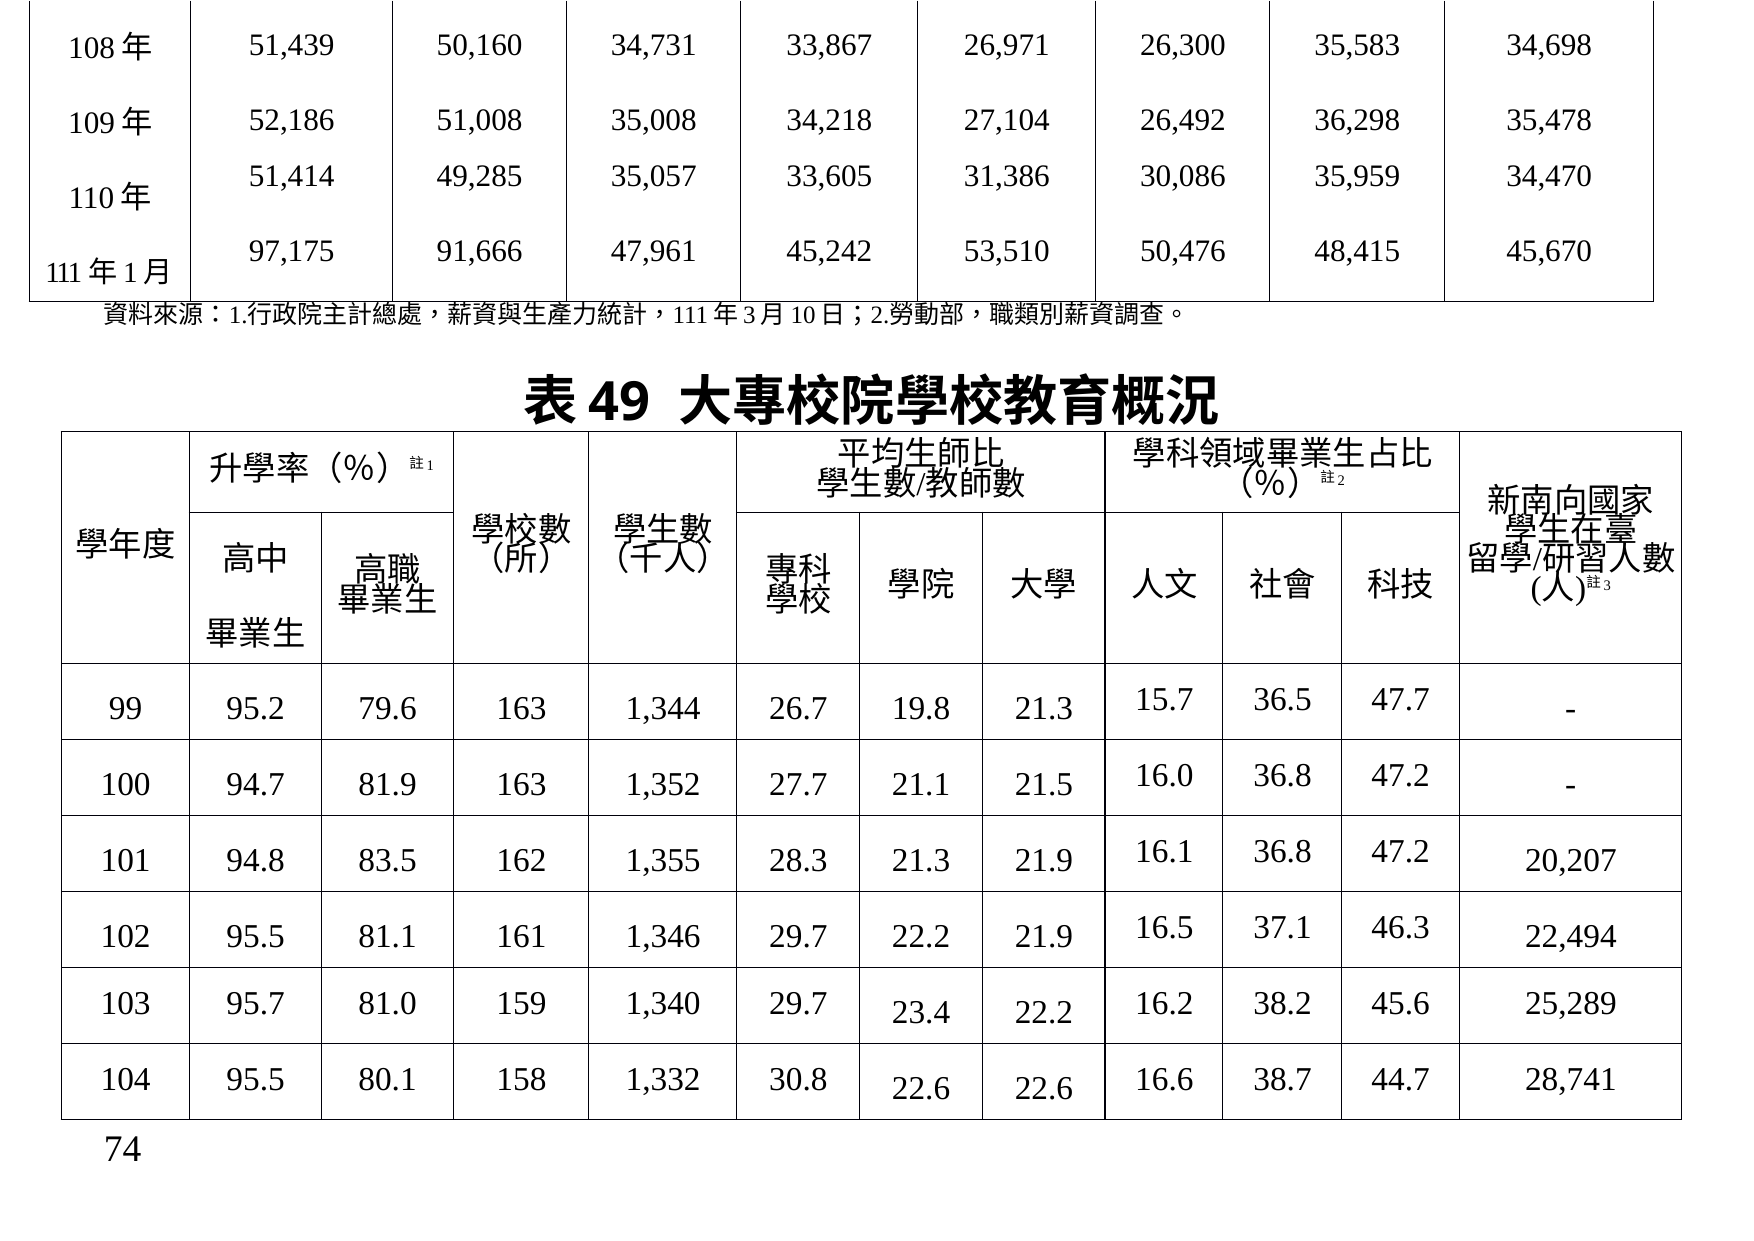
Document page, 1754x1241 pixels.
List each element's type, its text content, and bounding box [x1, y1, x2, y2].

table_cell 16.6 [1106, 1044, 1222, 1119]
table_cell 38.7 [1223, 1044, 1341, 1119]
table_cell 163 [454, 664, 588, 739]
table_cell 44.7 [1342, 1044, 1459, 1119]
table_cell 109年 [30, 76, 190, 151]
table_cell 110年 [30, 151, 190, 226]
table_cell 1,340 [589, 968, 736, 1043]
table_cell 15.7 [1106, 664, 1222, 739]
table_header 學生數 （千人） [589, 432, 736, 663]
table_cell 16.5 [1106, 892, 1222, 967]
table_cell 38.2 [1223, 968, 1341, 1043]
table_cell 28.3 [737, 816, 859, 891]
table_cell 50,476 [1096, 226, 1269, 301]
table_cell 21.3 [860, 816, 982, 891]
table_cell 36.8 [1223, 740, 1341, 815]
table_cell 1,344 [589, 664, 736, 739]
table_cell 22,494 [1460, 892, 1681, 967]
table_cell 35,583 [1270, 1, 1444, 76]
table_cell 35,008 [567, 76, 740, 151]
table_cell 37.1 [1223, 892, 1341, 967]
table_cell 23.4 [860, 968, 982, 1043]
table_cell 33,867 [741, 1, 917, 76]
table_cell 102 [62, 892, 189, 967]
table_cell 45.6 [1342, 968, 1459, 1043]
table_cell 社會 [1223, 513, 1341, 663]
table_cell 20,207 [1460, 816, 1681, 891]
table_cell 22.2 [860, 892, 982, 967]
table_cell 21.9 [983, 816, 1104, 891]
table_cell 97,175 [191, 226, 392, 301]
table_cell 48,415 [1270, 226, 1444, 301]
table_cell - [1460, 740, 1681, 815]
table_cell 21.9 [983, 892, 1104, 967]
table_cell 22.2 [983, 968, 1104, 1043]
table_cell 34,470 [1445, 151, 1653, 226]
subtitle 表49 大專校院學校教育概況 [103, 356, 1639, 431]
table_cell 31,386 [918, 151, 1095, 226]
table_cell 35,959 [1270, 151, 1444, 226]
table_cell 29.7 [737, 892, 859, 967]
table_cell 36.8 [1223, 816, 1341, 891]
table_cell 103 [62, 968, 189, 1043]
table_header 升學率（％）註1 [190, 432, 453, 512]
table_cell 16.2 [1106, 968, 1222, 1043]
text 資料來源：1.行政院主計總處，薪資與生產力統計，111年3月10日；2.勞動部，職類別薪資調查。 [103, 302, 1639, 329]
table_cell 47.2 [1342, 816, 1459, 891]
table_cell 1,355 [589, 816, 736, 891]
table_cell 47.7 [1342, 664, 1459, 739]
table_cell 人文 [1106, 513, 1222, 663]
table_cell 83.5 [322, 816, 453, 891]
table_cell 45,670 [1445, 226, 1653, 301]
table_cell 99 [62, 664, 189, 739]
table_cell 34,731 [567, 1, 740, 76]
table_cell 27,104 [918, 76, 1095, 151]
table_cell 21.3 [983, 664, 1104, 739]
table_cell 95.5 [190, 1044, 321, 1119]
table_cell 26,971 [918, 1, 1095, 76]
table_header 學年度 [62, 432, 189, 663]
table_cell 81.9 [322, 740, 453, 815]
table_cell 51,414 [191, 151, 392, 226]
table_cell 94.8 [190, 816, 321, 891]
table_cell 34,698 [1445, 1, 1653, 76]
table_header 平均生師比 學生數/教師數 [737, 432, 1104, 512]
table_cell 1,332 [589, 1044, 736, 1119]
table_cell 50,160 [393, 1, 566, 76]
table_cell 158 [454, 1044, 588, 1119]
table_cell 1,352 [589, 740, 736, 815]
table_cell 30.8 [737, 1044, 859, 1119]
table_cell 29.7 [737, 968, 859, 1043]
table_cell - [1460, 664, 1681, 739]
table_cell 95.5 [190, 892, 321, 967]
table_cell 科技 [1342, 513, 1459, 663]
table_cell 161 [454, 892, 588, 967]
table_cell 49,285 [393, 151, 566, 226]
table_cell 30,086 [1096, 151, 1269, 226]
table_cell 104 [62, 1044, 189, 1119]
table_cell 95.7 [190, 968, 321, 1043]
table_cell 162 [454, 816, 588, 891]
table_cell 21.1 [860, 740, 982, 815]
table_cell 159 [454, 968, 588, 1043]
table_header 學科領域畢業生占比（％）註2 [1106, 432, 1459, 512]
table_cell 52,186 [191, 76, 392, 151]
table_cell 47,961 [567, 226, 740, 301]
table_cell 27.7 [737, 740, 859, 815]
table_header 學校數 （所） [454, 432, 588, 663]
table_cell 25,289 [1460, 968, 1681, 1043]
table_cell 1,346 [589, 892, 736, 967]
table_cell 47.2 [1342, 740, 1459, 815]
table_cell 35,057 [567, 151, 740, 226]
table_cell 16.0 [1106, 740, 1222, 815]
table_cell 51,008 [393, 76, 566, 151]
table_cell 36.5 [1223, 664, 1341, 739]
table_cell 80.1 [322, 1044, 453, 1119]
table_cell 大學 [983, 513, 1104, 663]
table_cell 專科 學校 [737, 513, 859, 663]
table_cell 45,242 [741, 226, 917, 301]
table_cell 51,439 [191, 1, 392, 76]
table_cell 高中 畢業生 [190, 513, 321, 663]
table_cell 學院 [860, 513, 982, 663]
table_header 新南向國家 學生在臺 留學/研習人數(人)註3 [1460, 432, 1681, 663]
table_cell 81.1 [322, 892, 453, 967]
table_cell 36,298 [1270, 76, 1444, 151]
table_cell 53,510 [918, 226, 1095, 301]
table_cell 22.6 [860, 1044, 982, 1119]
table_cell 33,605 [741, 151, 917, 226]
table_cell 34,218 [741, 76, 917, 151]
table_cell 81.0 [322, 968, 453, 1043]
table_cell 26.7 [737, 664, 859, 739]
table_cell 95.2 [190, 664, 321, 739]
table_cell 19.8 [860, 664, 982, 739]
table_cell 100 [62, 740, 189, 815]
table_cell 94.7 [190, 740, 321, 815]
table_cell 16.1 [1106, 816, 1222, 891]
table_cell 22.6 [983, 1044, 1104, 1119]
table_cell 26,492 [1096, 76, 1269, 151]
table_cell 21.5 [983, 740, 1104, 815]
table_cell 35,478 [1445, 76, 1653, 151]
table_cell 108年 [30, 1, 190, 76]
table_cell 101 [62, 816, 189, 891]
table_cell 163 [454, 740, 588, 815]
table_cell 111年1月 [30, 226, 190, 301]
table_cell 高職 畢業生 [322, 513, 453, 663]
table_cell 26,300 [1096, 1, 1269, 76]
table_cell 91,666 [393, 226, 566, 301]
table_cell 28,741 [1460, 1044, 1681, 1119]
table_cell 79.6 [322, 664, 453, 739]
table_cell 46.3 [1342, 892, 1459, 967]
